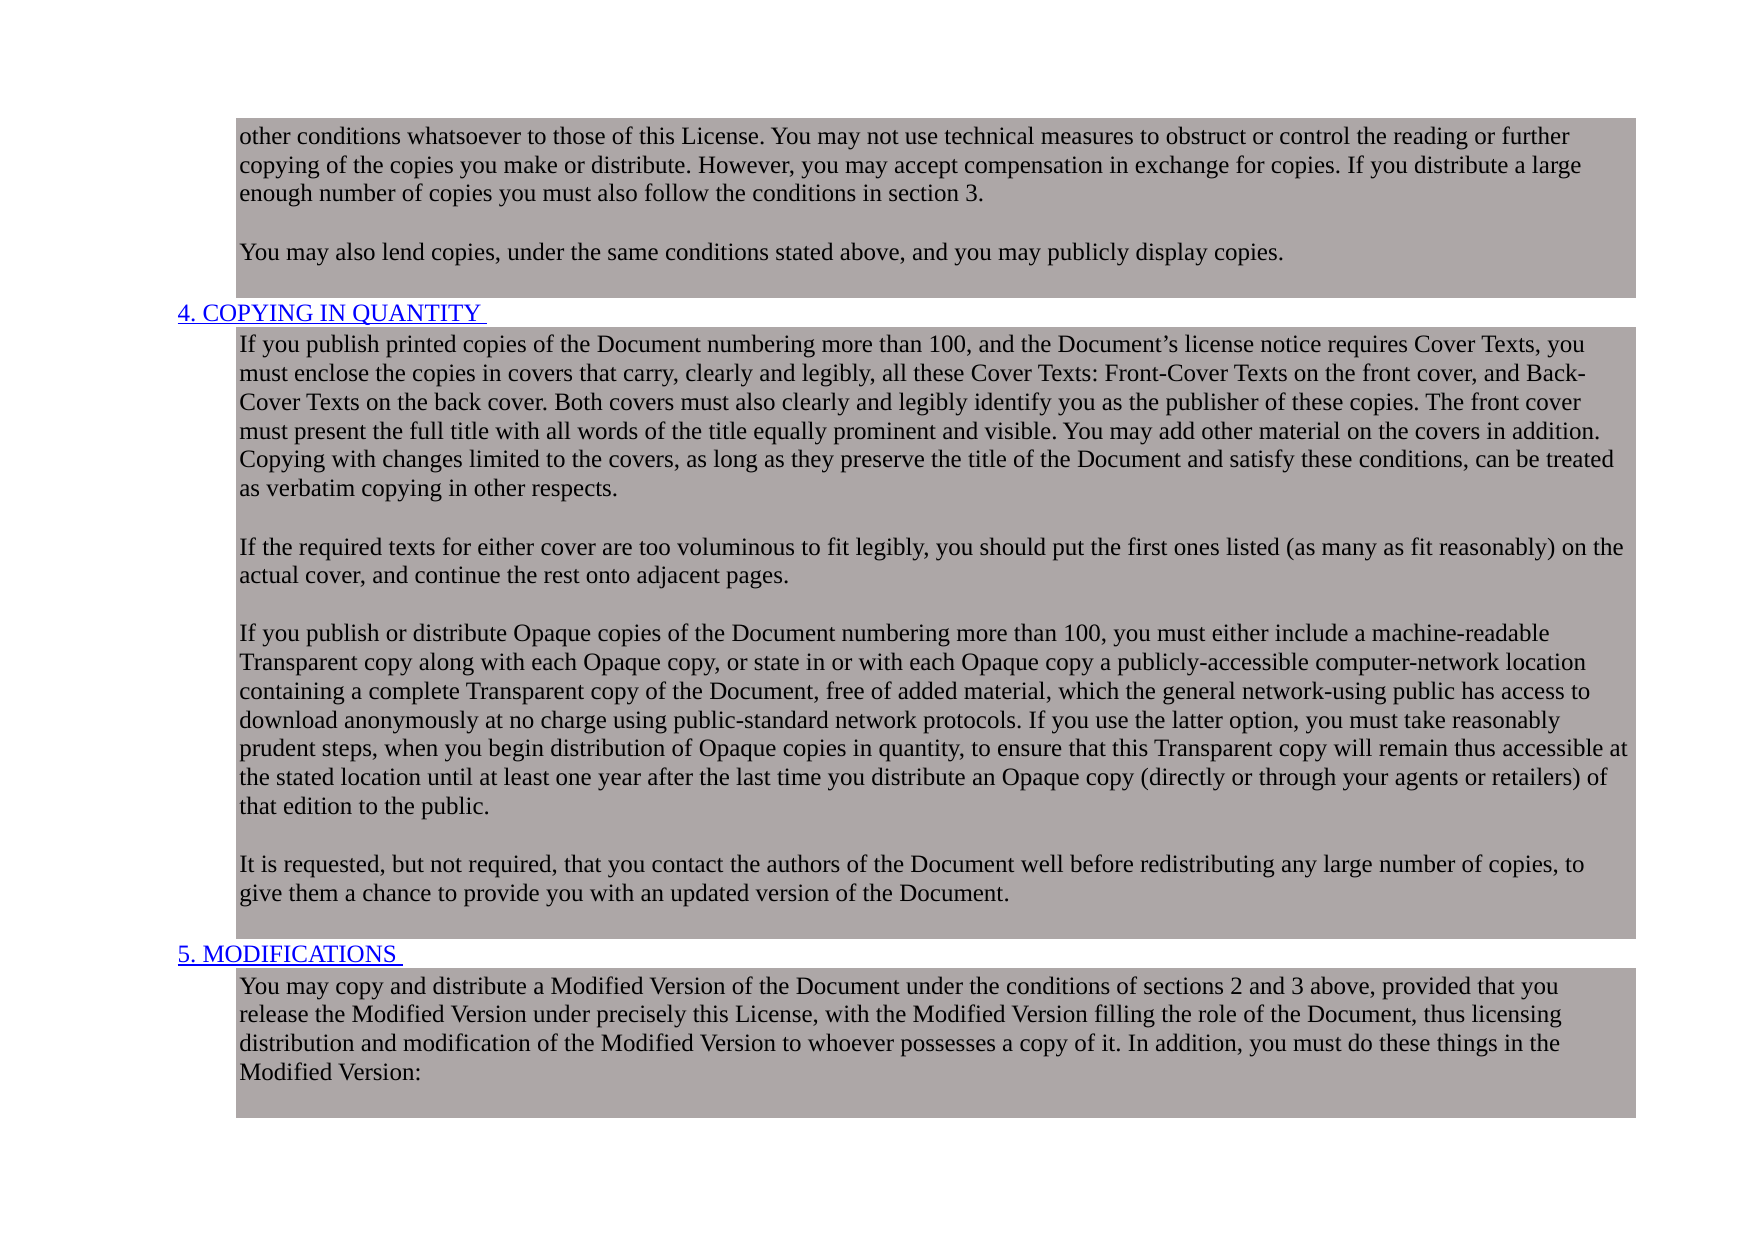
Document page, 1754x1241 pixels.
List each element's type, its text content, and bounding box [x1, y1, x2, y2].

subtitle 5. MODIFICATIONS [177, 939, 1636, 968]
subtitle 4. COPYING IN QUANTITY [177, 298, 1636, 327]
table_header You may copy and distribute a Modified Version of the Document under the conditions of sections 2 and 3 above, provided that you release the Modified Version under precisely this License, with the Modified Version filling the role of the Document, thus licensing distribution and modification of the Modified Version to whoever possesses a copy of it. In addition, you must do these things in the Modified Version: [236, 968, 1636, 1118]
table_header other conditions whatsoever to those of this License. You may not use technical measures to obstruct or control the reading or further copying of the copies you make or distribute. However, you may accept compensation in exchange for copies. If you distribute a large enough number of copies you must also follow the conditions in section 3. You may also lend copies, under the same conditions stated above, and you may publicly display copies. [236, 118, 1636, 298]
table_header If you publish printed copies of the Document numbering more than 100, and the Document’s license notice requires Cover Texts, you must enclose the copies in covers that carry, clearly and legibly, all these Cover Texts: Front-Cover Texts on the front cover, and Back-Cover Texts on the back cover. Both covers must also clearly and legibly identify you as the publisher of these copies. The front cover must present the full title with all words of the title equally prominent and visible. You may add other material on the covers in addition. Copying with changes limited to the covers, as long as they preserve the title of the Document and satisfy these conditions, can be treated as verbatim copying in other respects. If the required texts for either cover are too voluminous to fit legibly, you should put the first ones listed (as many as fit reasonably) on the actual cover, and continue the rest onto adjacent pages. If you publish or distribute Opaque copies of the Document numbering more than 100, you must either include a machine-readable Transparent copy along with each Opaque copy, or state in or with each Opaque copy a publicly-accessible computer-network location containing a complete Transparent copy of the Document, free of added material, which the general network-using public has access to download anonymously at no charge using public-standard network protocols. If you use the latter option, you must take reasonably prudent steps, when you begin distribution of Opaque copies in quantity, to ensure that this Transparent copy will remain thus accessible at the stated location until at least one year after the last time you distribute an Opaque copy (directly or through your agents or retailers) of that edition to the public. It is requested, but not required, that you contact the authors of the Document well before redistributing any large number of copies, to give them a chance to provide you with an updated version of the Document. [236, 327, 1636, 939]
